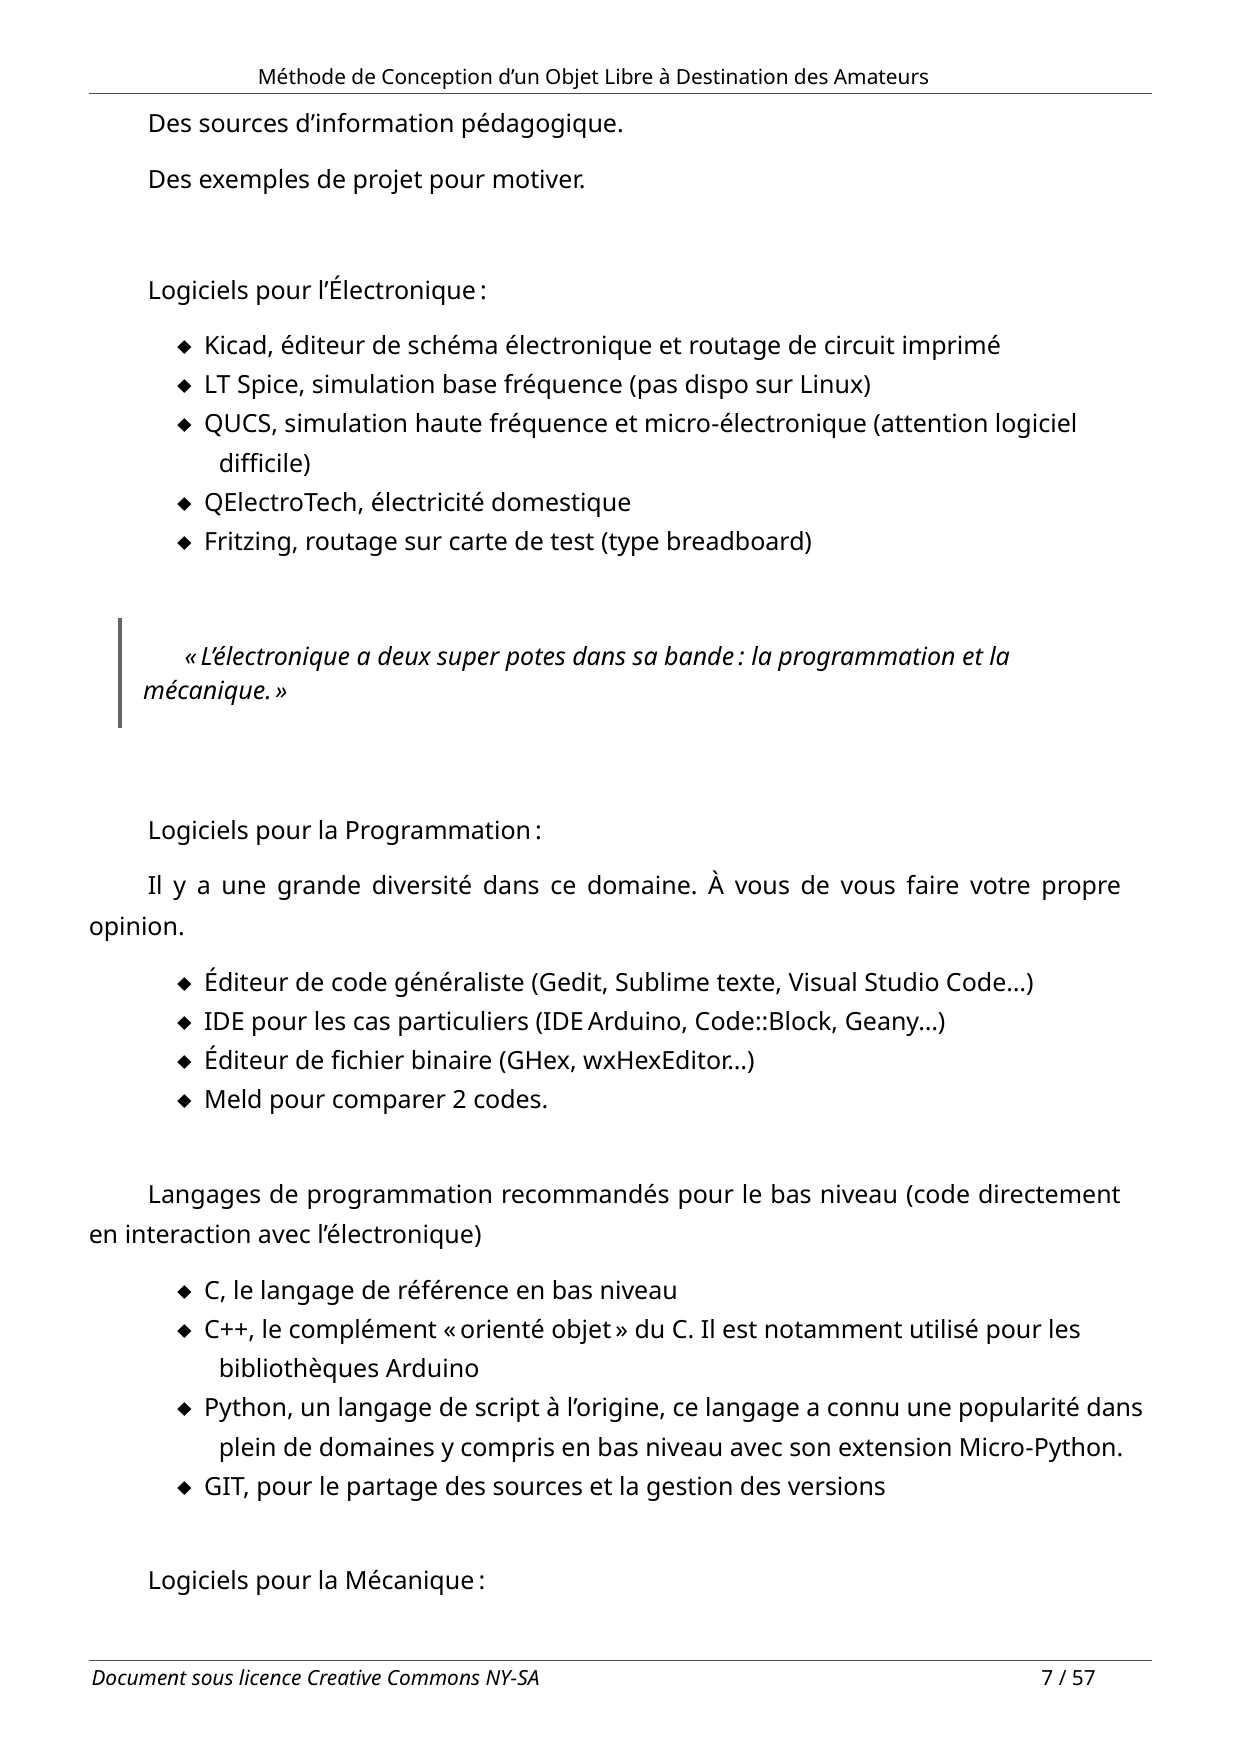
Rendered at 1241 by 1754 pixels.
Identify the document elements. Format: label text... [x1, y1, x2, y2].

list QUCS, simulation haute fréquence et micro‑électronique (attention logiciel difficile) [177, 406, 1152, 479]
list C, le langage de référence en bas niveau [177, 1272, 1152, 1307]
text « L’électronique a deux super potes dans sa bande : la programmation et la mécanique. » [122, 618, 1122, 728]
text Des exemples de projet pour motiver. [88, 162, 1122, 196]
list Python, un langage de script à l’origine, ce langage a connu une popularité dans plein de domaines y compris en bas niveau avec son extension Micro‑Python. [177, 1390, 1152, 1463]
text Il y a une grande diversité dans ce domaine. À vous de vous faire votre propre opinion. [88, 868, 1122, 943]
list Fritzing, routage sur carte de test (type breadboard) [177, 524, 1152, 558]
list Éditeur de fichier binaire (GHex, wxHexEditor…) [177, 1042, 1152, 1077]
text Langages de programmation recommandés pour le bas niveau (code directement en interaction avec l’électronique) [88, 1176, 1122, 1251]
list Kicad, éditeur de schéma électronique et routage de circuit imprimé [177, 328, 1152, 362]
text Logiciels pour la Mécanique : [88, 1563, 1122, 1597]
list Meld pour comparer 2 codes. [177, 1082, 1152, 1116]
list IDE pour les cas particuliers (IDE Arduino, Code::Block, Geany…) [177, 1003, 1152, 1037]
list LT Spice, simulation base fréquence (pas dispo sur Linux) [177, 367, 1152, 401]
list QElectroTech, électricité domestique [177, 484, 1152, 518]
list GIT, pour le partage des sources et la gestion des versions [177, 1468, 1152, 1502]
text Des sources d’information pédagogique. [88, 106, 1122, 140]
list C++, le complément « orienté objet » du C. Il est notamment utilisé pour les bibliothèques Arduino [177, 1312, 1152, 1385]
text Logiciels pour la Programmation : [88, 812, 1122, 847]
text Logiciels pour l’Électronique : [88, 272, 1122, 306]
list Éditeur de code généraliste (Gedit, Sublime texte, Visual Studio Code…) [177, 964, 1152, 998]
